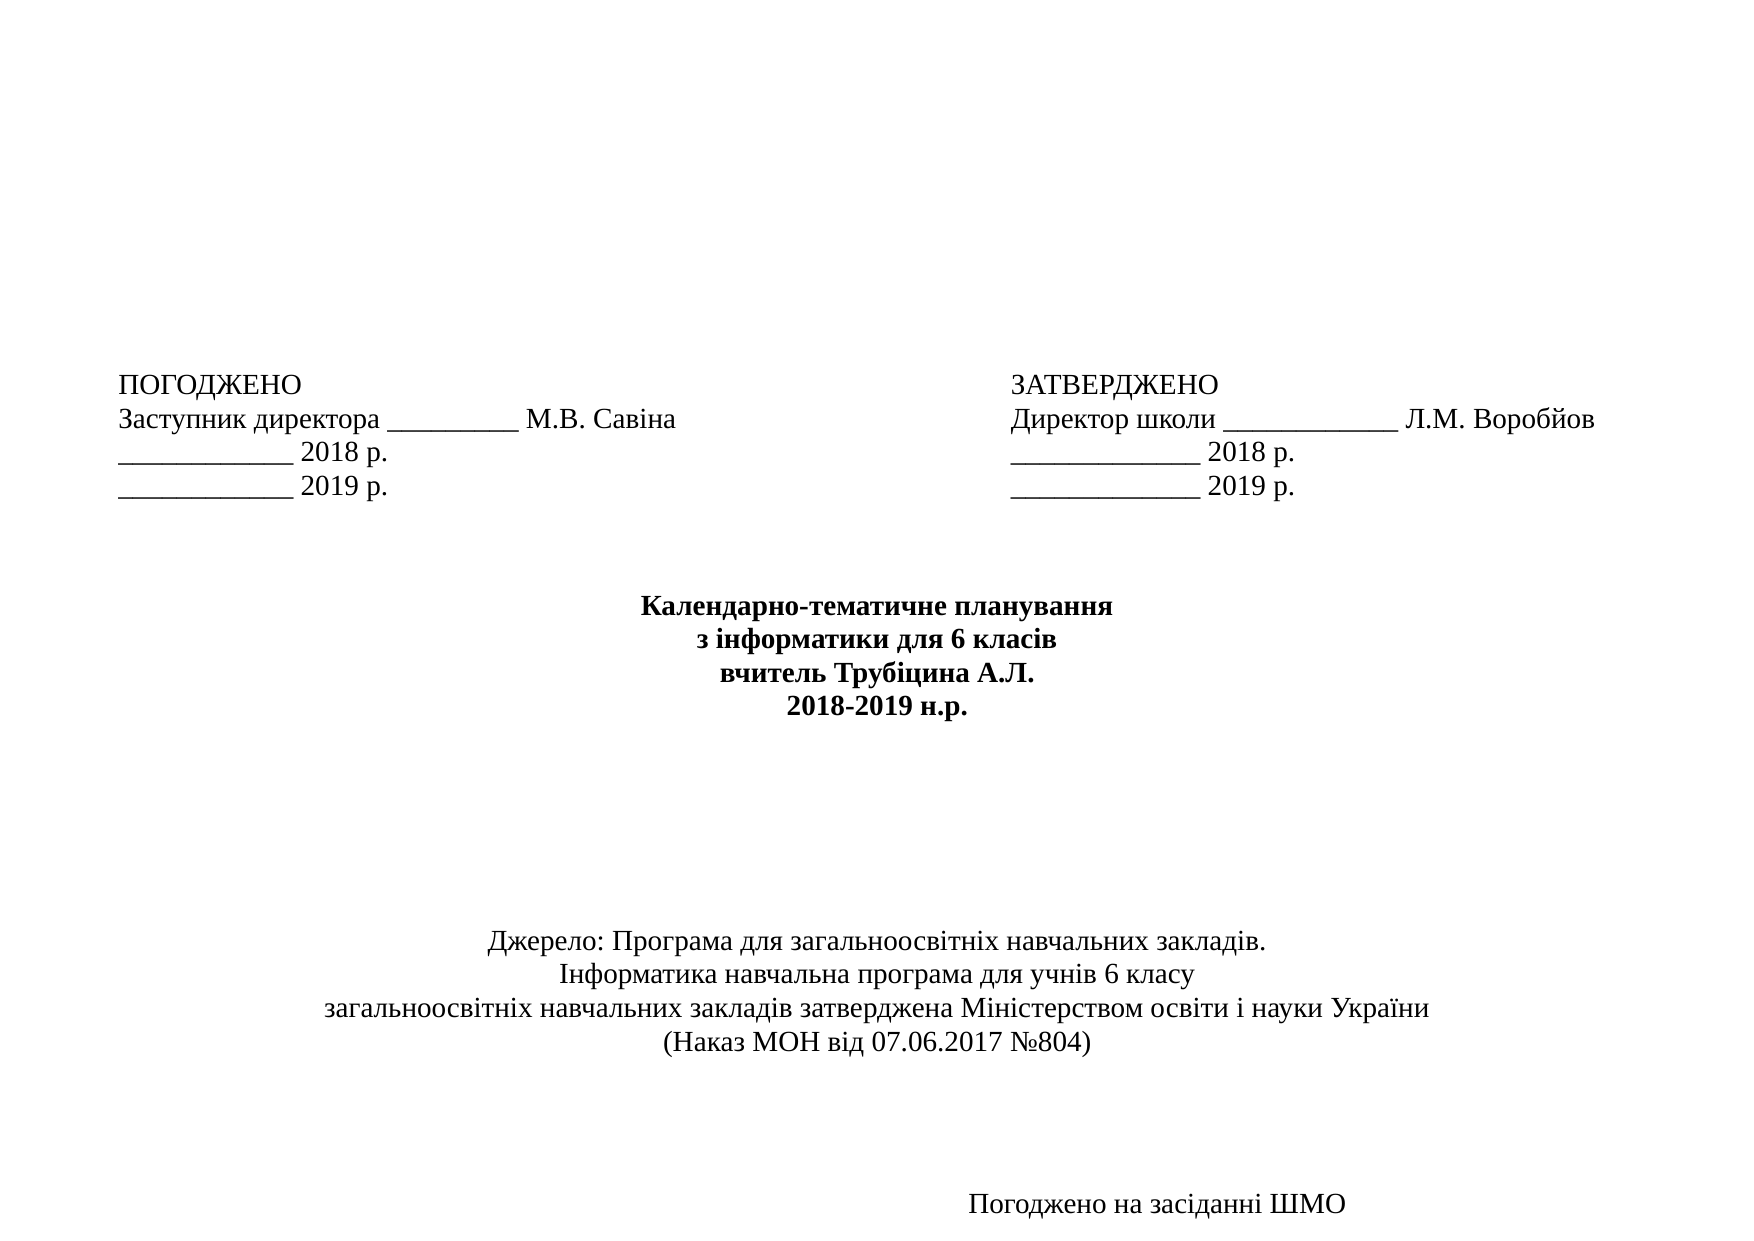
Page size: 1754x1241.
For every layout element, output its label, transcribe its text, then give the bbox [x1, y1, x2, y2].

text ПОГОДЖЕНО ЗАТВЕРДЖЕНО [118, 367, 1636, 401]
text ____________ 2018 р. _____________ 2018 р. [118, 434, 1636, 468]
text Інформатика навчальна програма для учнів 6 класу [118, 957, 1636, 990]
text Календарно-тематичне планування [118, 588, 1636, 621]
text з інформатики для 6 класів [118, 621, 1636, 655]
text загальноосвітніх навчальних закладів затверджена Міністерством освіти і науки України [118, 990, 1636, 1024]
text вчитель Трубіцина А.Л. [118, 655, 1636, 688]
text Погоджено на засіданні ШМО [118, 1187, 1636, 1220]
text ____________ 2019 р. _____________ 2019 р. [118, 468, 1636, 501]
text Джерело: Програма для загальноосвітніх навчальних закладів. [118, 923, 1636, 957]
text Заступник директора _________ М.В. Савіна Директор школи ____________ Л.М. Воробйов [118, 401, 1636, 434]
text 2018-2019 н.р. [118, 688, 1636, 722]
text (Наказ МОН від 07.06.2017 №804) [118, 1024, 1636, 1057]
